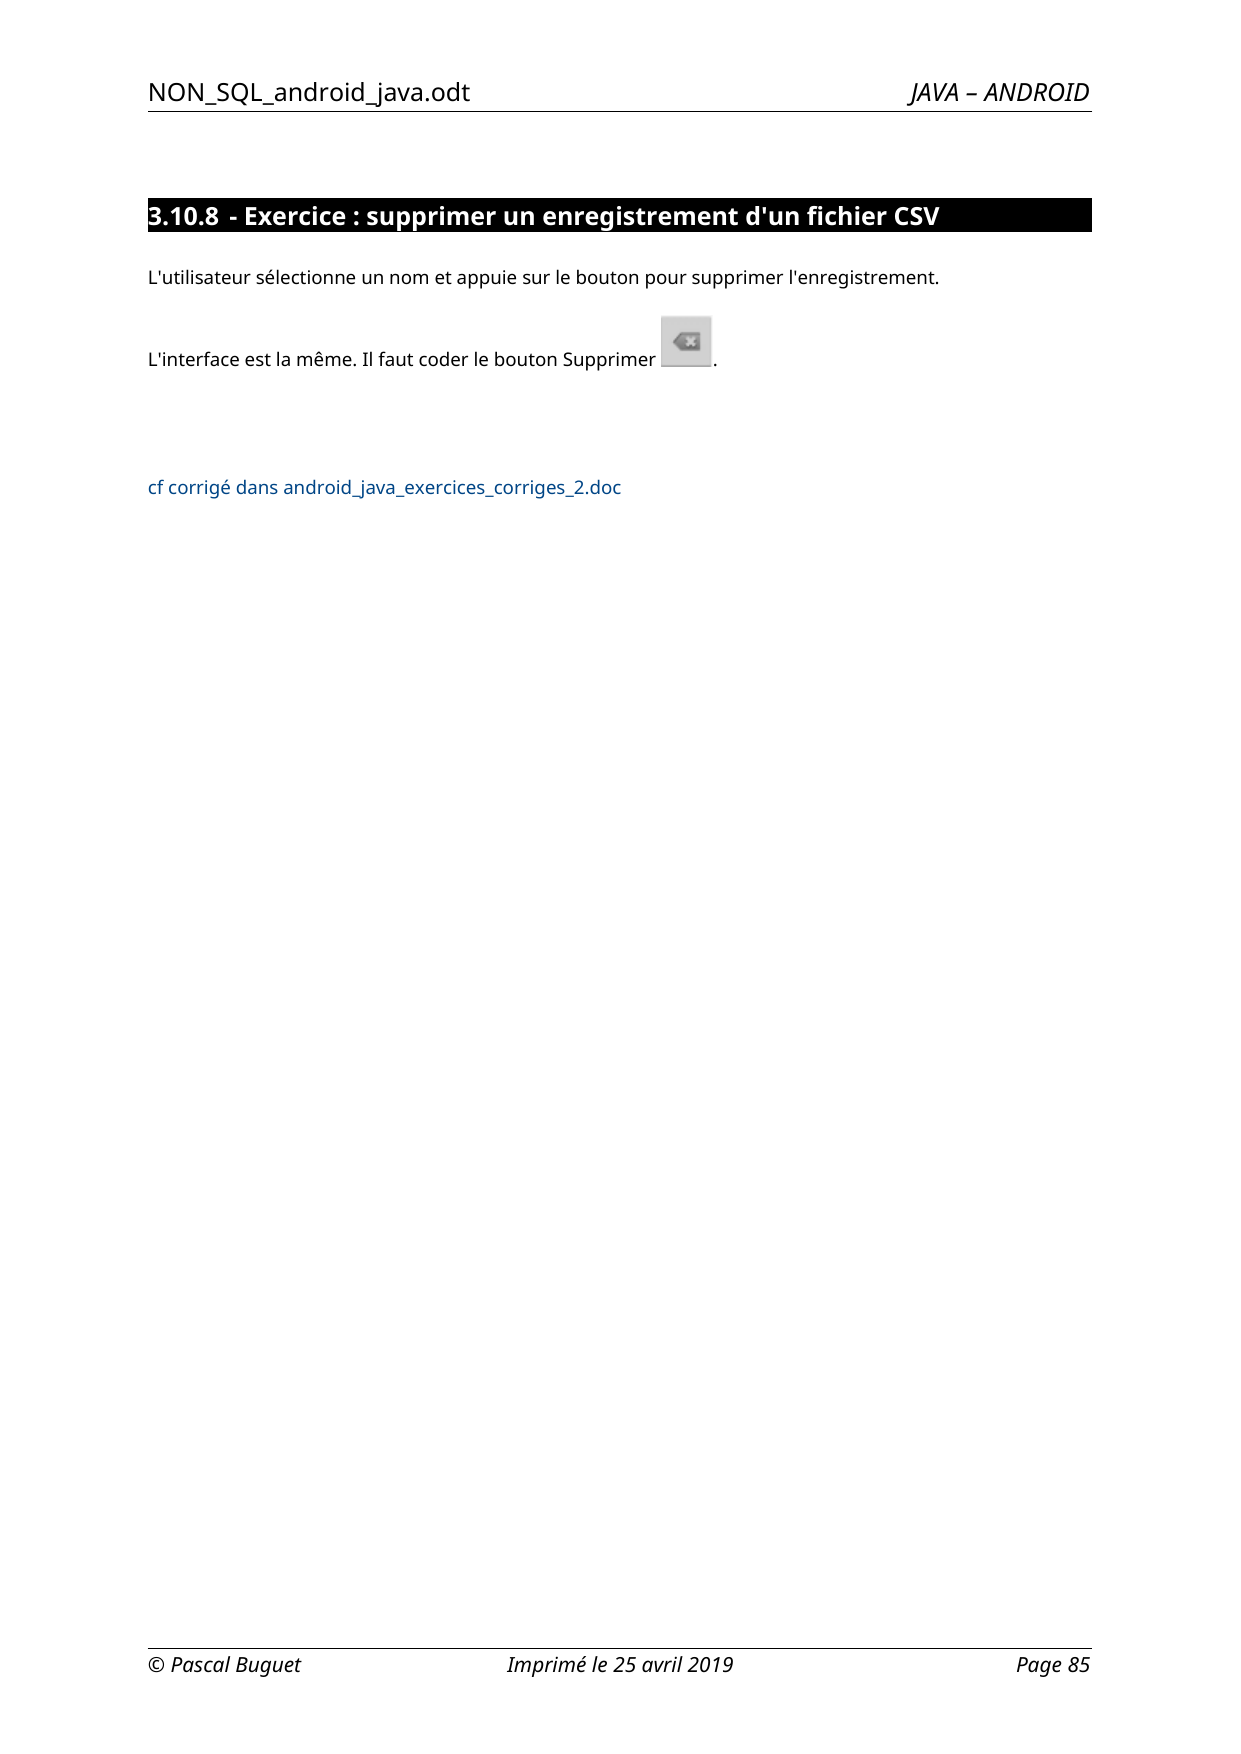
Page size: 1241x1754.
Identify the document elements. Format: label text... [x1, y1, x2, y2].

text cf corrigé dans android_java_exercices_corriges_2.doc [148, 474, 1092, 500]
text L'utilisateur sélectionne un nom et appuie sur le bouton pour supprimer l'enregistrement. [148, 264, 1092, 289]
picture [661, 315, 713, 367]
text L'interface est la même. Il faut coder le bouton Supprimer . [148, 315, 1092, 372]
subtitle - Exercice : supprimer un enregistrement d'un fichier CSV [148, 198, 1092, 232]
